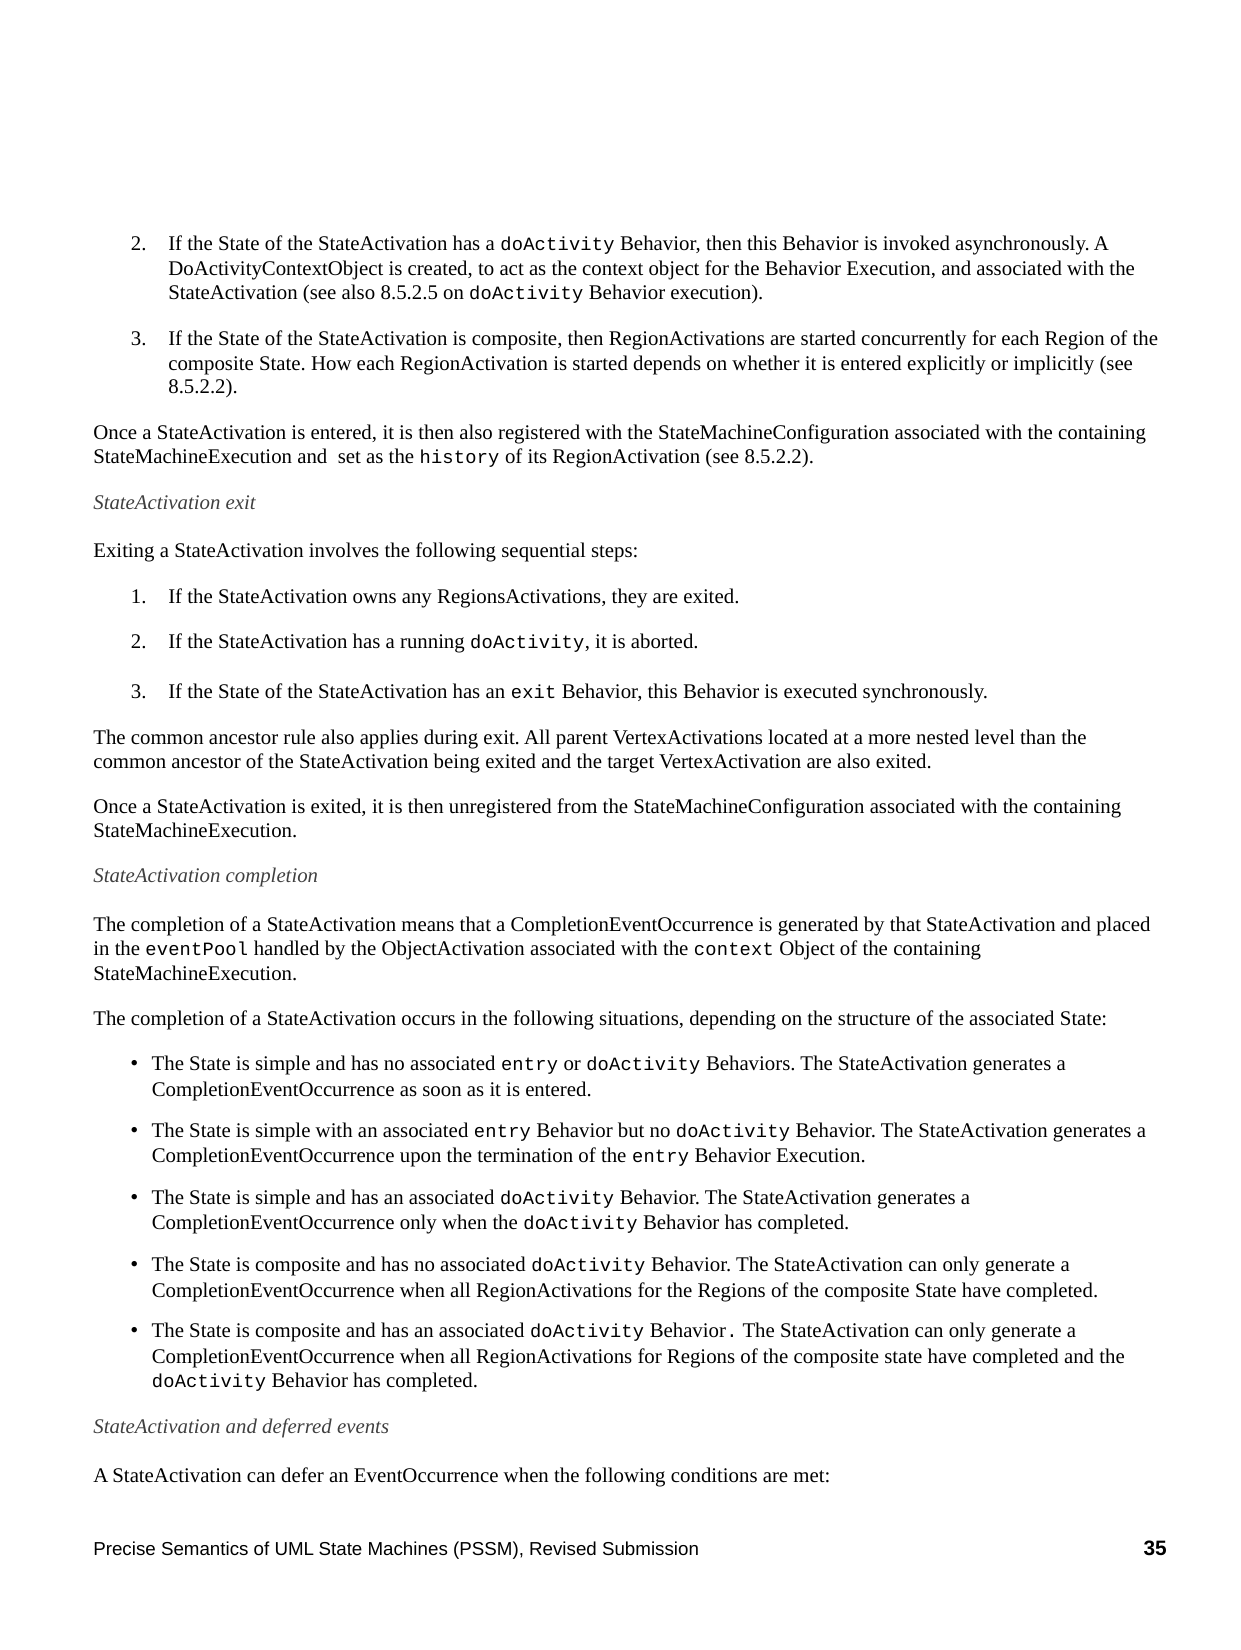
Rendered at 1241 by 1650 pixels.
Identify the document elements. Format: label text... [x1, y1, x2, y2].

list If the StateActivation has a running doActivity, it is aborted. [131, 629, 1164, 654]
text The common ancestor rule also applies during exit. All parent VertexActivations located at a more nested level than the common ancestor of the StateActivation being exited and the target VertexActivation are also exited. [93, 725, 1164, 773]
text Once a StateActivation is entered, it is then also registered with the StateMachineConfiguration associated with the containing StateMachineExecution and set as the history of its RegionActivation (see 8.5.2.2). [93, 419, 1164, 469]
list The State is simple and has an associated doActivity Behavior. The StateActivation generates a CompletionEventOccurrence only when the doActivity Behavior has completed. [131, 1185, 1164, 1235]
list If the StateActivation owns any RegionsActivations, they are exited. [131, 583, 1164, 608]
list If the State of the StateActivation is composite, then RegionActivations are started concurrently for each Region of the composite State. How each RegionActivation is started depends on whether it is entered explicitly or implicitly (see 8.5.2.2). [131, 326, 1164, 398]
text A StateActivation can defer an EventOccurrence when the following conditions are met: [93, 1463, 1164, 1487]
subtitle StateActivation completion [93, 863, 1164, 887]
subtitle StateActivation exit [93, 490, 1164, 514]
text Exiting a StateActivation involves the following sequential steps: [93, 538, 1164, 562]
list The State is composite and has no associated doActivity Behavior. The StateActivation can only generate a CompletionEventOccurrence when all RegionActivations for the Regions of the composite State have completed. [131, 1252, 1164, 1302]
text The completion of a StateActivation means that a CompletionEventOccurrence is generated by that StateActivation and placed in the eventPool handled by the ObjectActivation associated with the context Object of the containing StateMachineExecution. [93, 912, 1164, 985]
subtitle StateActivation and deferred events [93, 1414, 1164, 1438]
text The completion of a StateActivation occurs in the following situations, depending on the structure of the associated State: [93, 1006, 1164, 1030]
list If the State of the StateActivation has a doActivity Behavior, then this Behavior is invoked asynchronously. A DoActivityContextObject is created, to act as the context object for the Behavior Execution, and associated with the StateActivation (see also 8.5.2.5 on doActivity Behavior execution). [131, 231, 1164, 305]
list If the State of the StateActivation has an exit Behavior, this Behavior is executed synchronously. [131, 678, 1164, 704]
list The State is simple and has no associated entry or doActivity Behaviors. The StateActivation generates a CompletionEventOccurrence as soon as it is entered. [131, 1051, 1164, 1101]
list The State is simple with an associated entry Behavior but no doActivity Behavior. The StateActivation generates a CompletionEventOccurrence upon the termination of the entry Behavior Execution. [131, 1118, 1164, 1168]
text Once a StateActivation is exited, it is then unregistered from the StateMachineConfiguration associated with the containing StateMachineExecution. [93, 794, 1164, 842]
list The State is composite and has an associated doActivity Behavior. The StateActivation can only generate a CompletionEventOccurrence when all RegionActivations for Regions of the composite state have completed and the doActivity Behavior has completed. [131, 1318, 1164, 1393]
